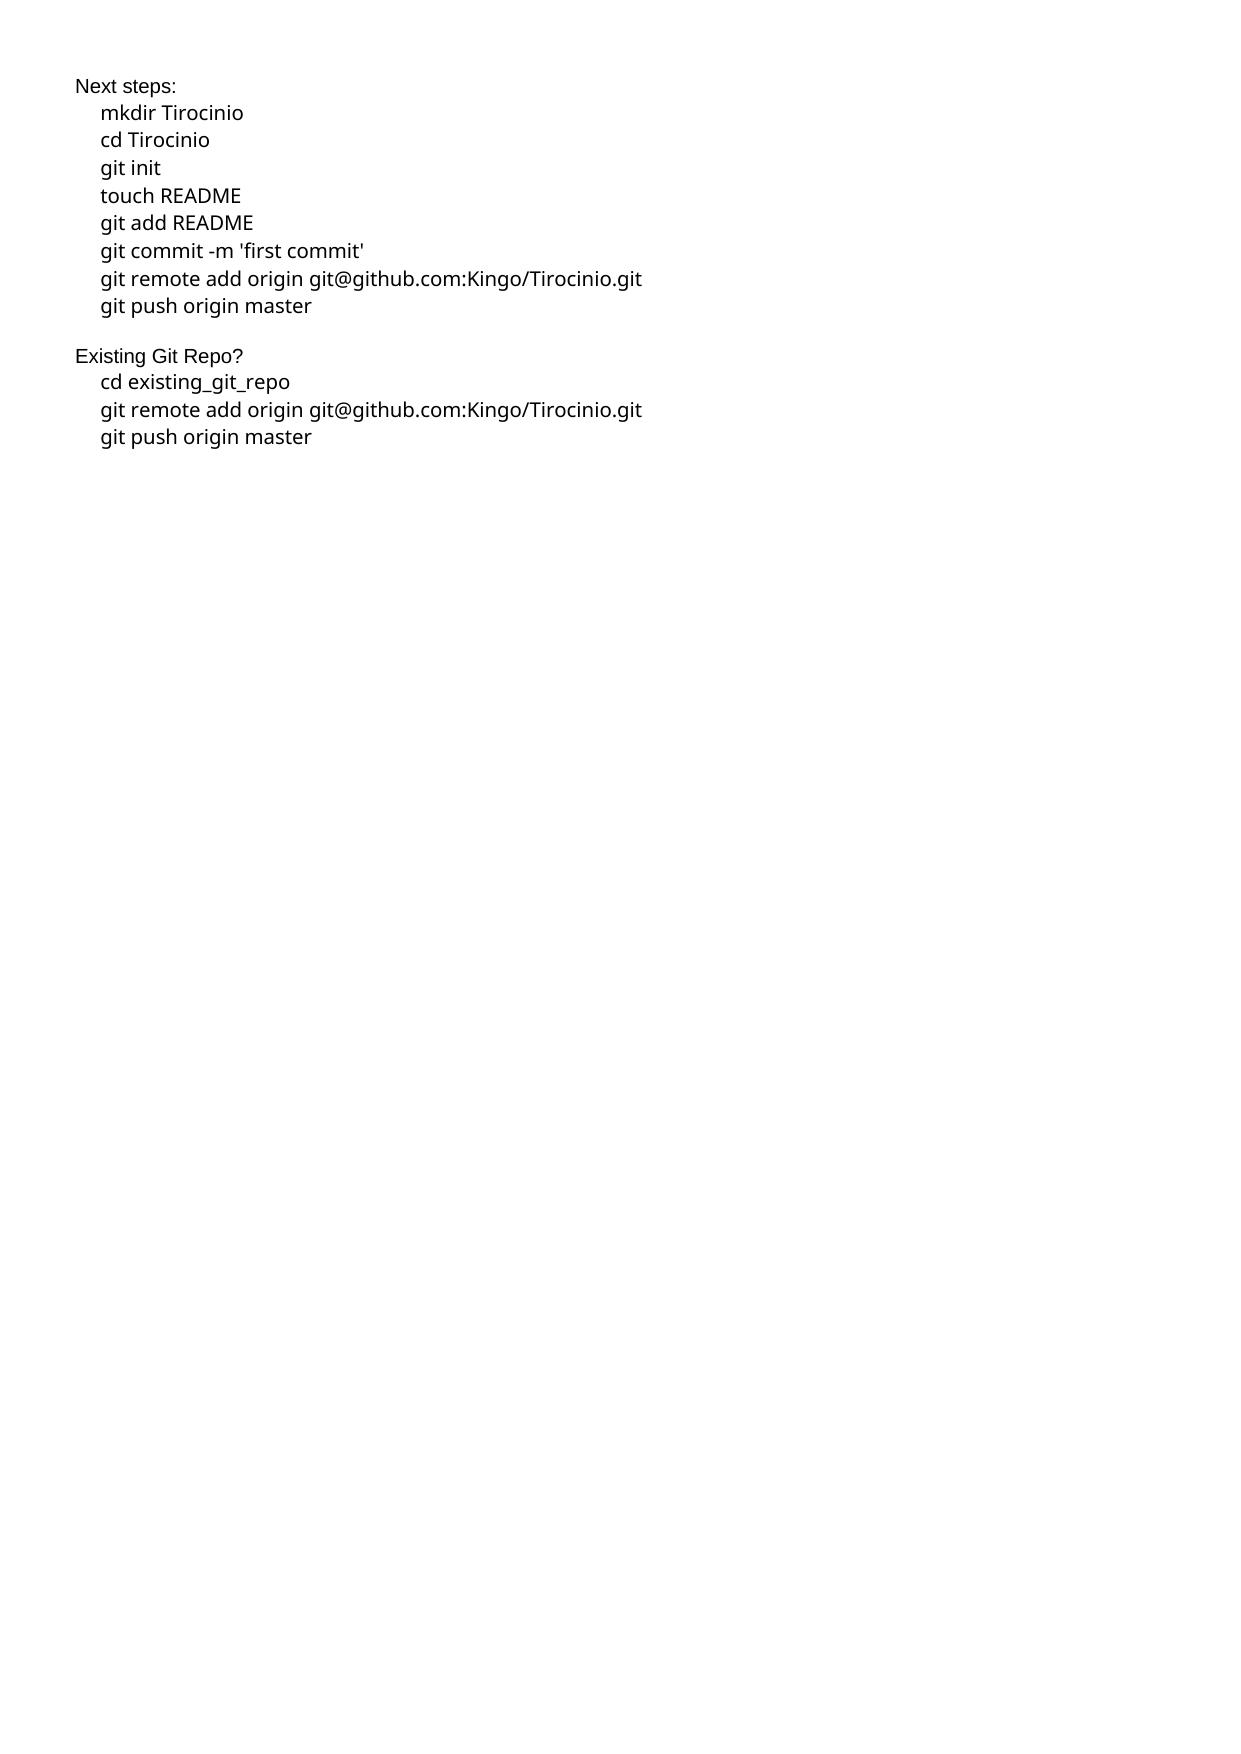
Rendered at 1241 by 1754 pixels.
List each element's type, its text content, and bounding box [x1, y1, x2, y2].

text git commit -m 'first commit' [75, 237, 1162, 264]
text cd Tirocinio [75, 126, 1162, 154]
text touch README [75, 181, 1162, 209]
text git push origin master [75, 292, 1162, 320]
text git push origin master [75, 423, 1162, 451]
text git remote add origin git@github.com:Kingo/Tirocinio.git [75, 264, 1162, 292]
text git add README [75, 209, 1162, 237]
text git init [75, 154, 1162, 181]
subtitle Existing Git Repo? [75, 344, 1162, 367]
subtitle Next steps: [75, 75, 1162, 98]
text git remote add origin git@github.com:Kingo/Tirocinio.git [75, 395, 1162, 423]
text cd existing_git_repo [75, 367, 1162, 395]
text mkdir Tirocinio [75, 98, 1162, 126]
